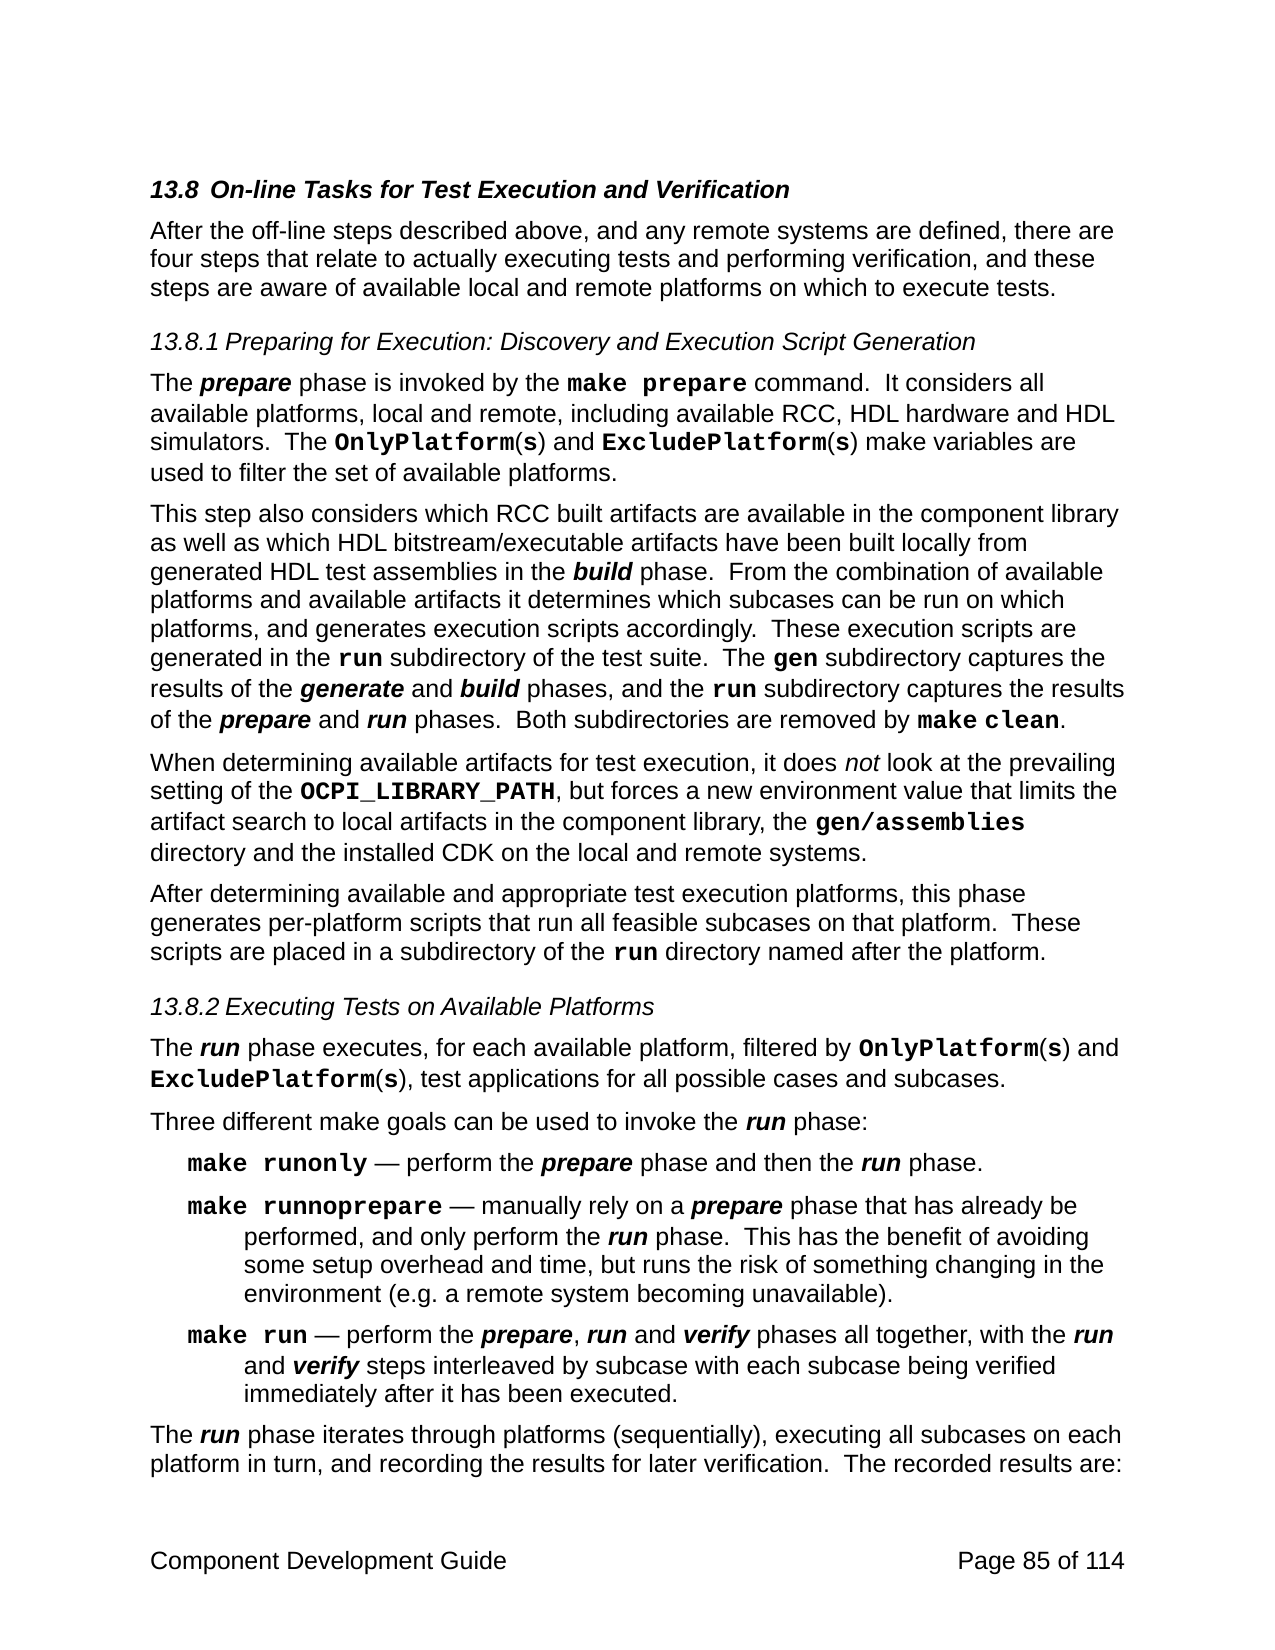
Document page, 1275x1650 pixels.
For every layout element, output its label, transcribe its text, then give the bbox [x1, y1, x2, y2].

text Three different make goals can be used to invoke the run phase: [150, 1107, 1125, 1136]
text make run — perform the prepare, run and verify phases all together, with the run and verify steps interleaved by subcase with each subcase being verified immediately after it has been executed. [187, 1320, 1125, 1408]
text The prepare phase is invoked by the make prepare command. It considers all available platforms, local and remote, including available RCC, HDL hardware and HDL simulators. The OnlyPlatform(s) and ExcludePlatform(s) make variables are used to filter the set of available platforms. [150, 368, 1125, 487]
subtitle On-line Tasks for Test Execution and Verification [150, 175, 1125, 204]
text make runonly — perform the prepare phase and then the run phase. [187, 1148, 1125, 1179]
subtitle Preparing for Execution: Discovery and Execution Script Generation [150, 327, 1125, 356]
text The run phase executes, for each available platform, filtered by OnlyPlatform(s) and ExcludePlatform(s), test applications for all possible cases and subcases. [150, 1033, 1125, 1095]
text This step also considers which RCC built artifacts are available in the component library as well as which HDL bitstream/executable artifacts have been built locally from generated HDL test assemblies in the build phase. From the combination of available platforms and available artifacts it determines which subcases can be run on which platforms, and generates execution scripts accordingly. These execution scripts are generated in the run subdirectory of the test suite. The gen subdirectory captures the results of the generate and build phases, and the run subdirectory captures the results of the prepare and run phases. Both subdirectories are removed by make clean. [150, 499, 1125, 736]
text After determining available and appropriate test execution platforms, this phase generates per-platform scripts that run all feasible subcases on that platform. These scripts are placed in a subdirectory of the run directory named after the platform. [150, 879, 1125, 967]
text make runnoprepare — manually rely on a prepare phase that has already be performed, and only perform the run phase. This has the benefit of avoiding some setup overhead and time, but runs the risk of something changing in the environment (e.g. a remote system becoming unavailable). [187, 1191, 1125, 1308]
text After the off-line steps described above, and any remote systems are defined, there are four steps that relate to actually executing tests and performing verification, and these steps are aware of available local and remote platforms on which to execute tests. [150, 216, 1125, 302]
text When determining available artifacts for test execution, it does not look at the prevailing setting of the OCPI_LIBRARY_PATH, but forces a new environment value that limits the artifact search to local artifacts in the component library, the gen/assemblies directory and the installed CDK on the local and remote systems. [150, 748, 1125, 867]
subtitle Executing Tests on Available Platforms [150, 992, 1125, 1021]
text The run phase iterates through platforms (sequentially), executing all subcases on each platform in turn, and recording the results for later verification. The recorded results are: [150, 1420, 1125, 1478]
